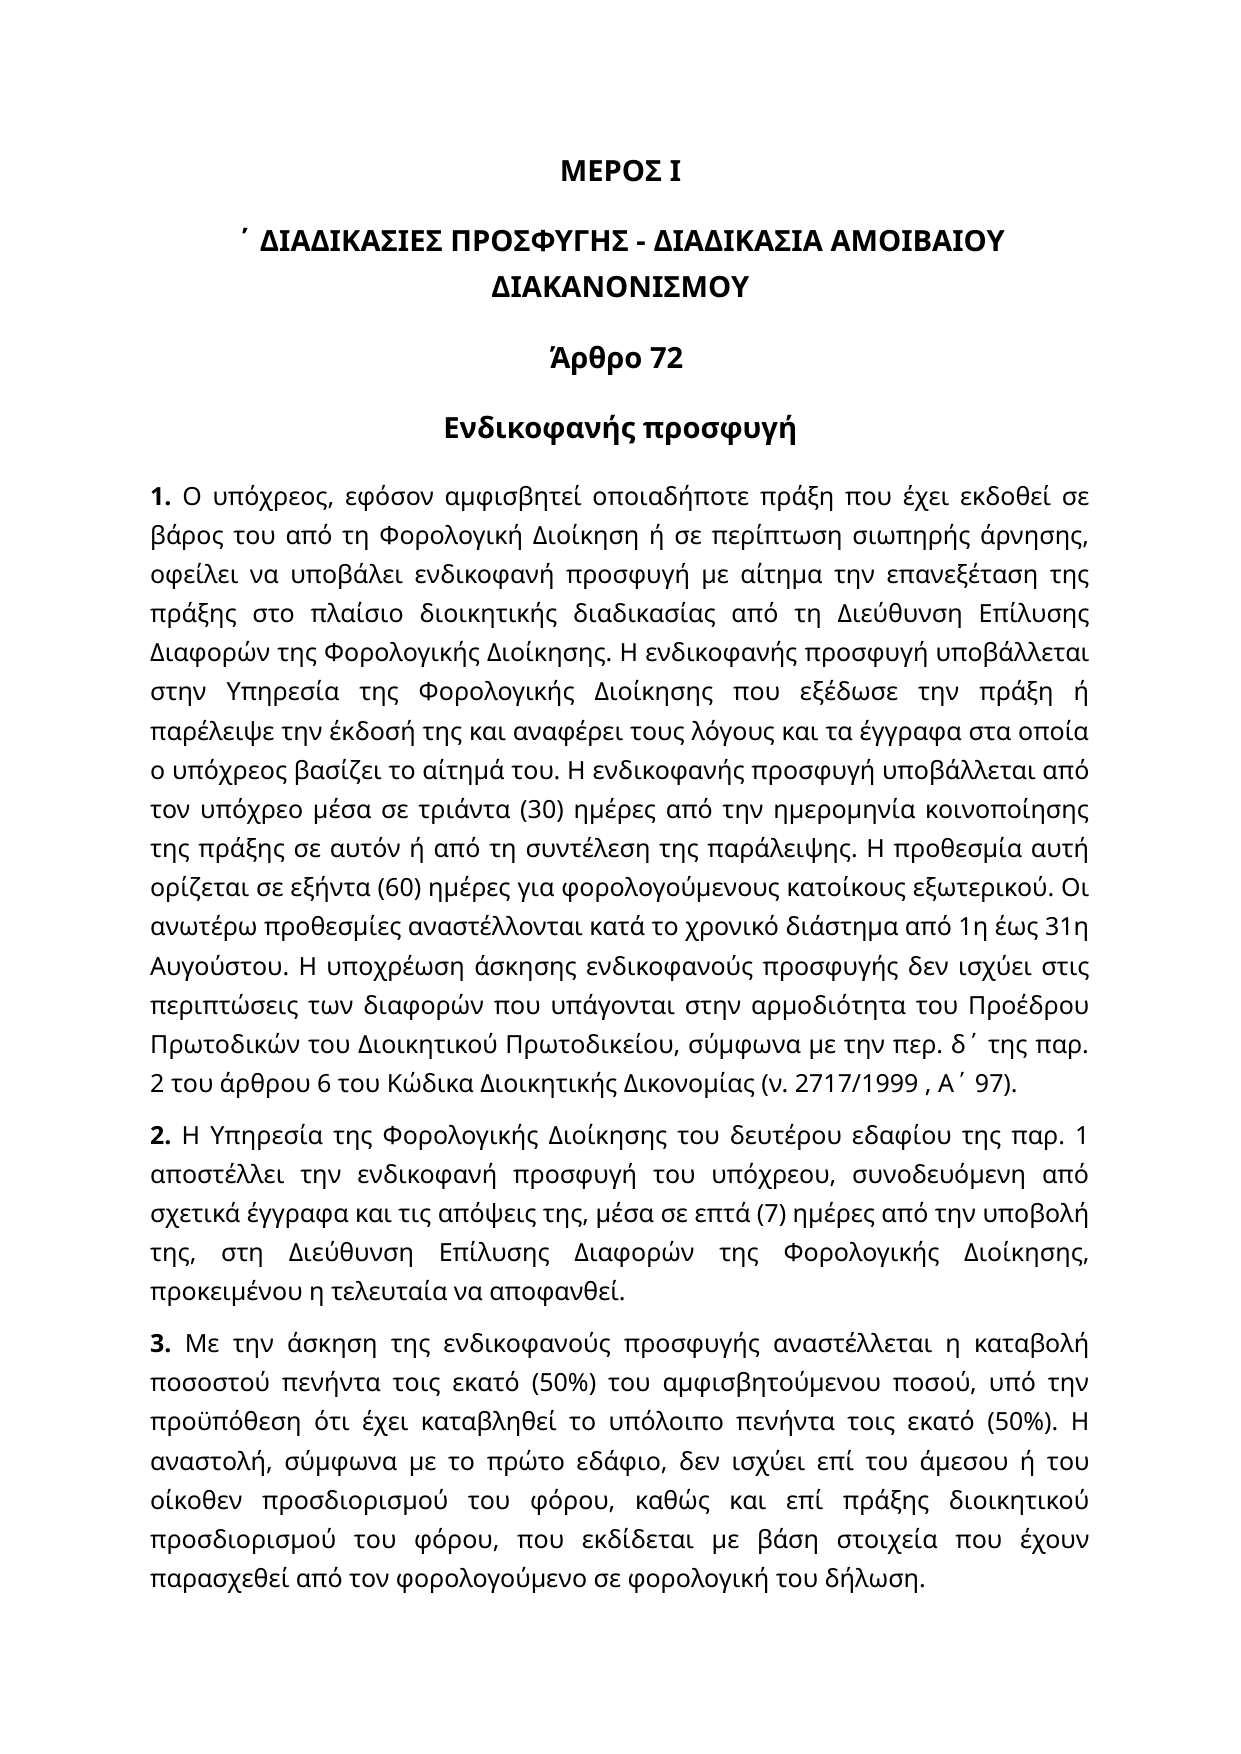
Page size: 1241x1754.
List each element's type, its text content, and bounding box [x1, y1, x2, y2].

subtitle ΄ ΔΙΑΔΙΚΑΣΙΕΣ ΠΡΟΣΦΥΓΗΣ - ΔΙΑΔΙΚΑΣΙΑ ΑΜΟΙΒΑΙΟΥ ΔΙΑΚΑΝΟΝΙΣΜΟΥ [150, 221, 1090, 306]
subtitle Άρθρο 72 [150, 337, 1090, 377]
text 2. Η Υπηρεσία της Φορολογικής Διοίκησης του δευτέρου εδαφίου της παρ. 1 αποστέλλει την ενδικοφανή προσφυγή του υπόχρεου, συνοδευόμενη από σχετικά έγγραφα και τις απόψεις της, μέσα σε επτά (7) ημέρες από την υποβολή της, στη Διεύθυνση Επίλυσης Διαφορών της Φορολογικής Διοίκησης, προκειμένου η τελευταία να αποφανθεί. [150, 1117, 1090, 1308]
subtitle Ενδικοφανής προσφυγή [150, 407, 1090, 447]
subtitle ΜΕΡΟΣ Ι [150, 150, 1090, 190]
text 1. Ο υπόχρεος, εφόσον αμφισβητεί οποιαδήποτε πράξη που έχει εκδοθεί σε βάρος του από τη Φορολογική Διοίκηση ή σε περίπτωση σιωπηρής άρνησης, οφείλει να υποβάλει ενδικοφανή προσφυγή με αίτημα την επανεξέταση της πράξης στο πλαίσιο διοικητικής διαδικασίας από τη Διεύθυνση Επίλυσης Διαφορών της Φορολογικής Διοίκησης. Η ενδικοφανής προσφυγή υποβάλλεται στην Υπηρεσία της Φορολογικής Διοίκησης που εξέδωσε την πράξη ή παρέλειψε την έκδοσή της και αναφέρει τους λόγους και τα έγγραφα στα οποία ο υπόχρεος βασίζει το αίτημά του. Η ενδικοφανής προσφυγή υποβάλλεται από τον υπόχρεο μέσα σε τριάντα (30) ημέρες από την ημερομηνία κοινοποίησης της πράξης σε αυτόν ή από τη συντέλεση της παράλειψης. Η προθεσμία αυτή ορίζεται σε εξήντα (60) ημέρες για φορολογούμενους κατοίκους εξωτερικού. Οι ανωτέρω προθεσμίες αναστέλλονται κατά το χρονικό διάστημα από 1η έως 31η Αυγούστου. Η υποχρέωση άσκησης ενδικοφανούς προσφυγής δεν ισχύει στις περιπτώσεις των διαφορών που υπάγονται στην αρμοδιότητα του Προέδρου Πρωτοδικών του Διοικητικού Πρωτοδικείου, σύμφωνα με την περ. δ΄ της παρ. 2 του άρθρου 6 του Κώδικα Διοικητικής Δικονομίας (ν. 2717/1999 , Α΄ 97). [150, 478, 1090, 1100]
text 3. Με την άσκηση της ενδικοφανούς προσφυγής αναστέλλεται η καταβολή ποσοστού πενήντα τοις εκατό (50%) του αμφισβητούμενου ποσού, υπό την προϋπόθεση ότι έχει καταβληθεί το υπόλοιπο πενήντα τοις εκατό (50%). Η αναστολή, σύμφωνα με το πρώτο εδάφιο, δεν ισχύει επί του άμεσου ή του οίκοθεν προσδιορισμού του φόρου, καθώς και επί πράξης διοικητικού προσδιορισμού του φόρου, που εκδίδεται με βάση στοιχεία που έχουν παρασχεθεί από τον φορολογούμενο σε φορολογική του δήλωση. [150, 1326, 1090, 1595]
